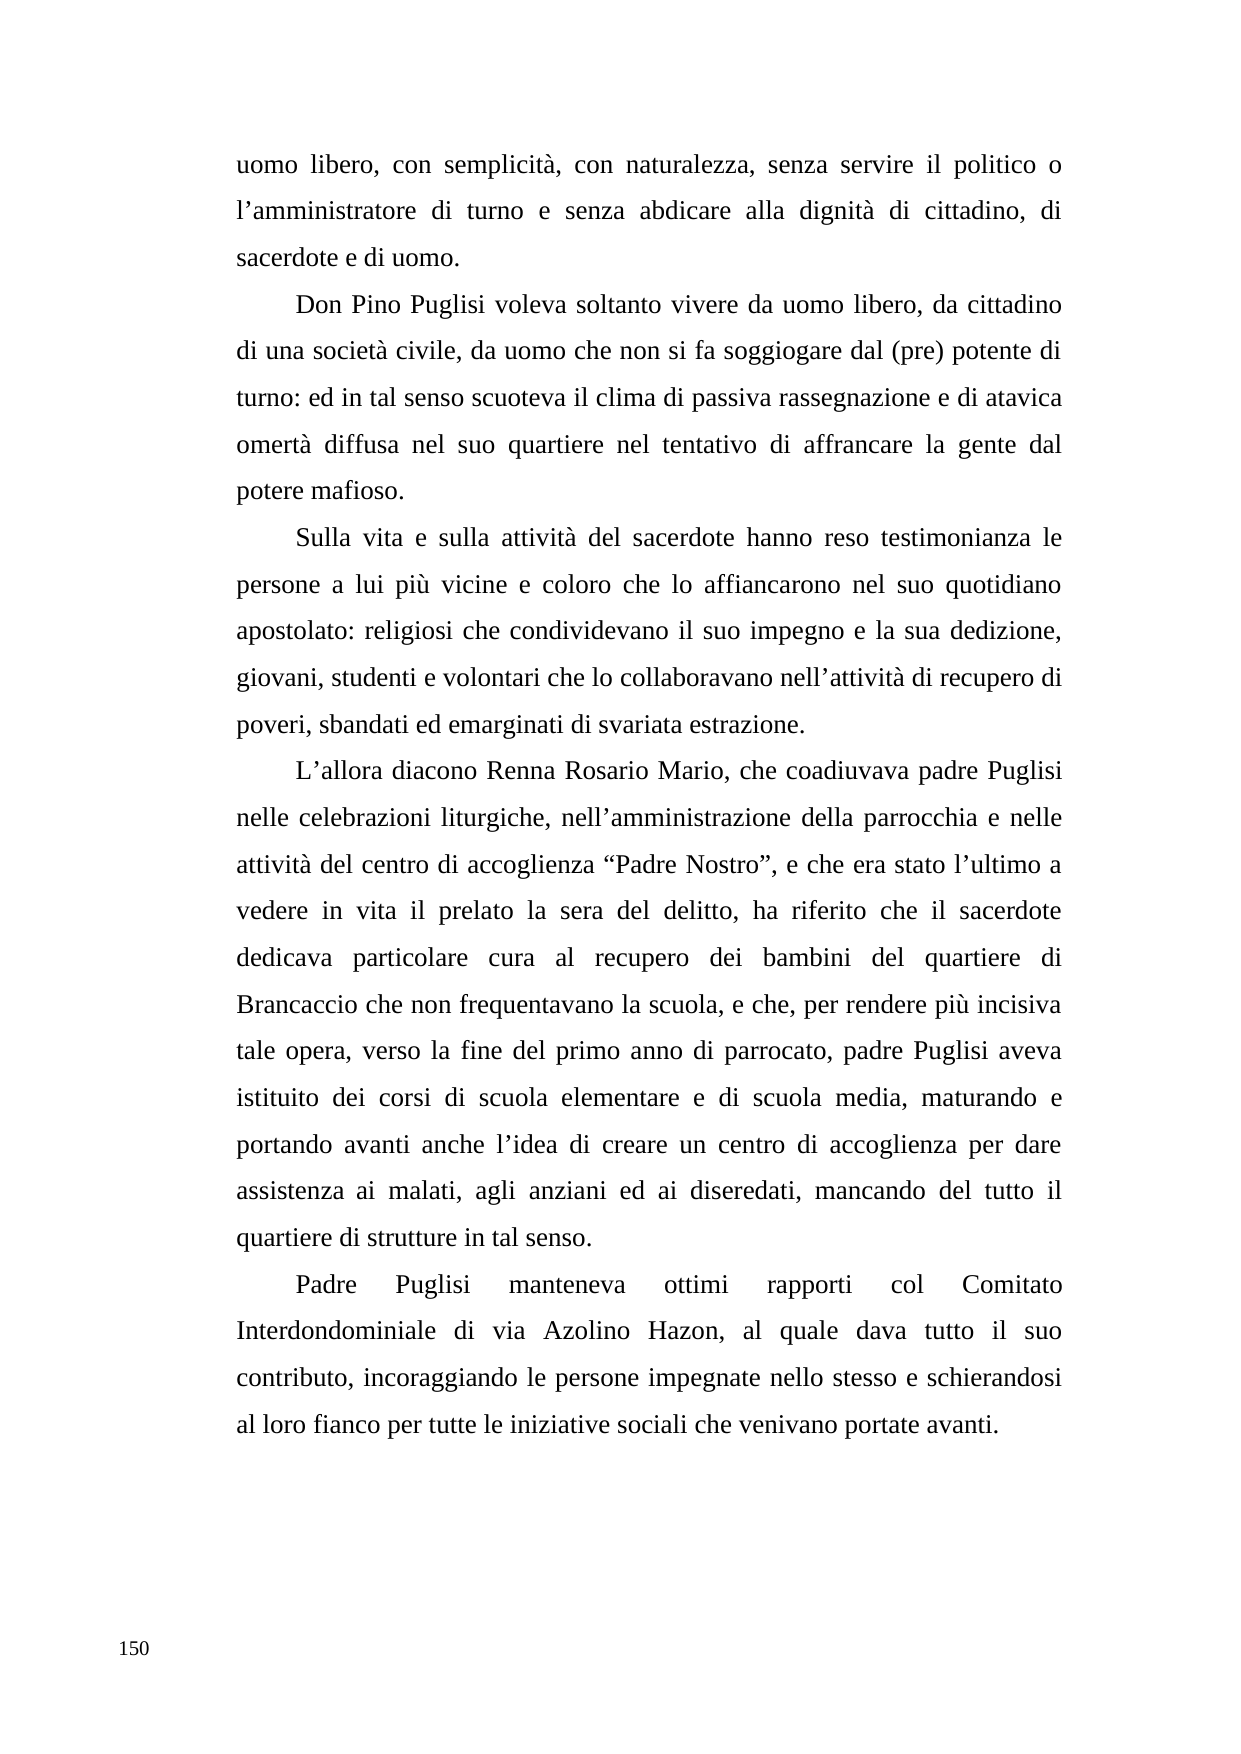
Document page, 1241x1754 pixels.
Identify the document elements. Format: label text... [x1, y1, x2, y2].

text L’allora diacono Renna Rosario Mario, che coadiuvava padre Puglisi nelle celebrazioni liturgiche, nell’amministrazione della parrocchia e nelle attività del centro di accoglienza “Padre Nostro”, e che era stato l’ultimo a vedere in vita il prelato la sera del delitto, ha riferito che il sacerdote dedicava particolare cura al recupero dei bambini del quartiere di Brancaccio che non frequentavano la scuola, e che, per rendere più incisiva tale opera, verso la fine del primo anno di parrocato, padre Puglisi aveva istituito dei corsi di scuola elementare e di scuola media, maturando e portando avanti anche l’idea di creare un centro di accoglienza per dare assistenza ai malati, agli anziani ed ai diseredati, mancando del tutto il quartiere di strutture in tal senso. [236, 754, 1063, 1252]
text Padre Puglisi manteneva ottimi rapporti col Comitato Interdondominiale di via Azolino Hazon, al quale dava tutto il suo contributo, incoraggiando le persone impegnate nello stesso e schierandosi al loro fianco per tutte le iniziative sociali che venivano portate avanti. [236, 1268, 1063, 1439]
text Sulla vita e sulla attività del sacerdote hanno reso testimonianza le persone a lui più vicine e coloro che lo affiancarono nel suo quotidiano apostolato: religiosi che condividevano il suo impegno e la sua dedizione, giovani, studenti e volontari che lo collaboravano nell’attività di recupero di poveri, sbandati ed emarginati di svariata estrazione. [236, 521, 1063, 739]
text uomo libero, con semplicità, con naturalezza, senza servire il politico o l’amministratore di turno e senza abdicare alla dignità di cittadino, di sacerdote e di uomo. [236, 148, 1063, 272]
text Don Pino Puglisi voleva soltanto vivere da uomo libero, da cittadino di una società civile, da uomo che non si fa soggiogare dal (pre) potente di turno: ed in tal senso scuoteva il clima di passiva rassegnazione e di atavica omertà diffusa nel suo quartiere nel tentativo di affrancare la gente dal potere mafioso. [236, 288, 1063, 506]
